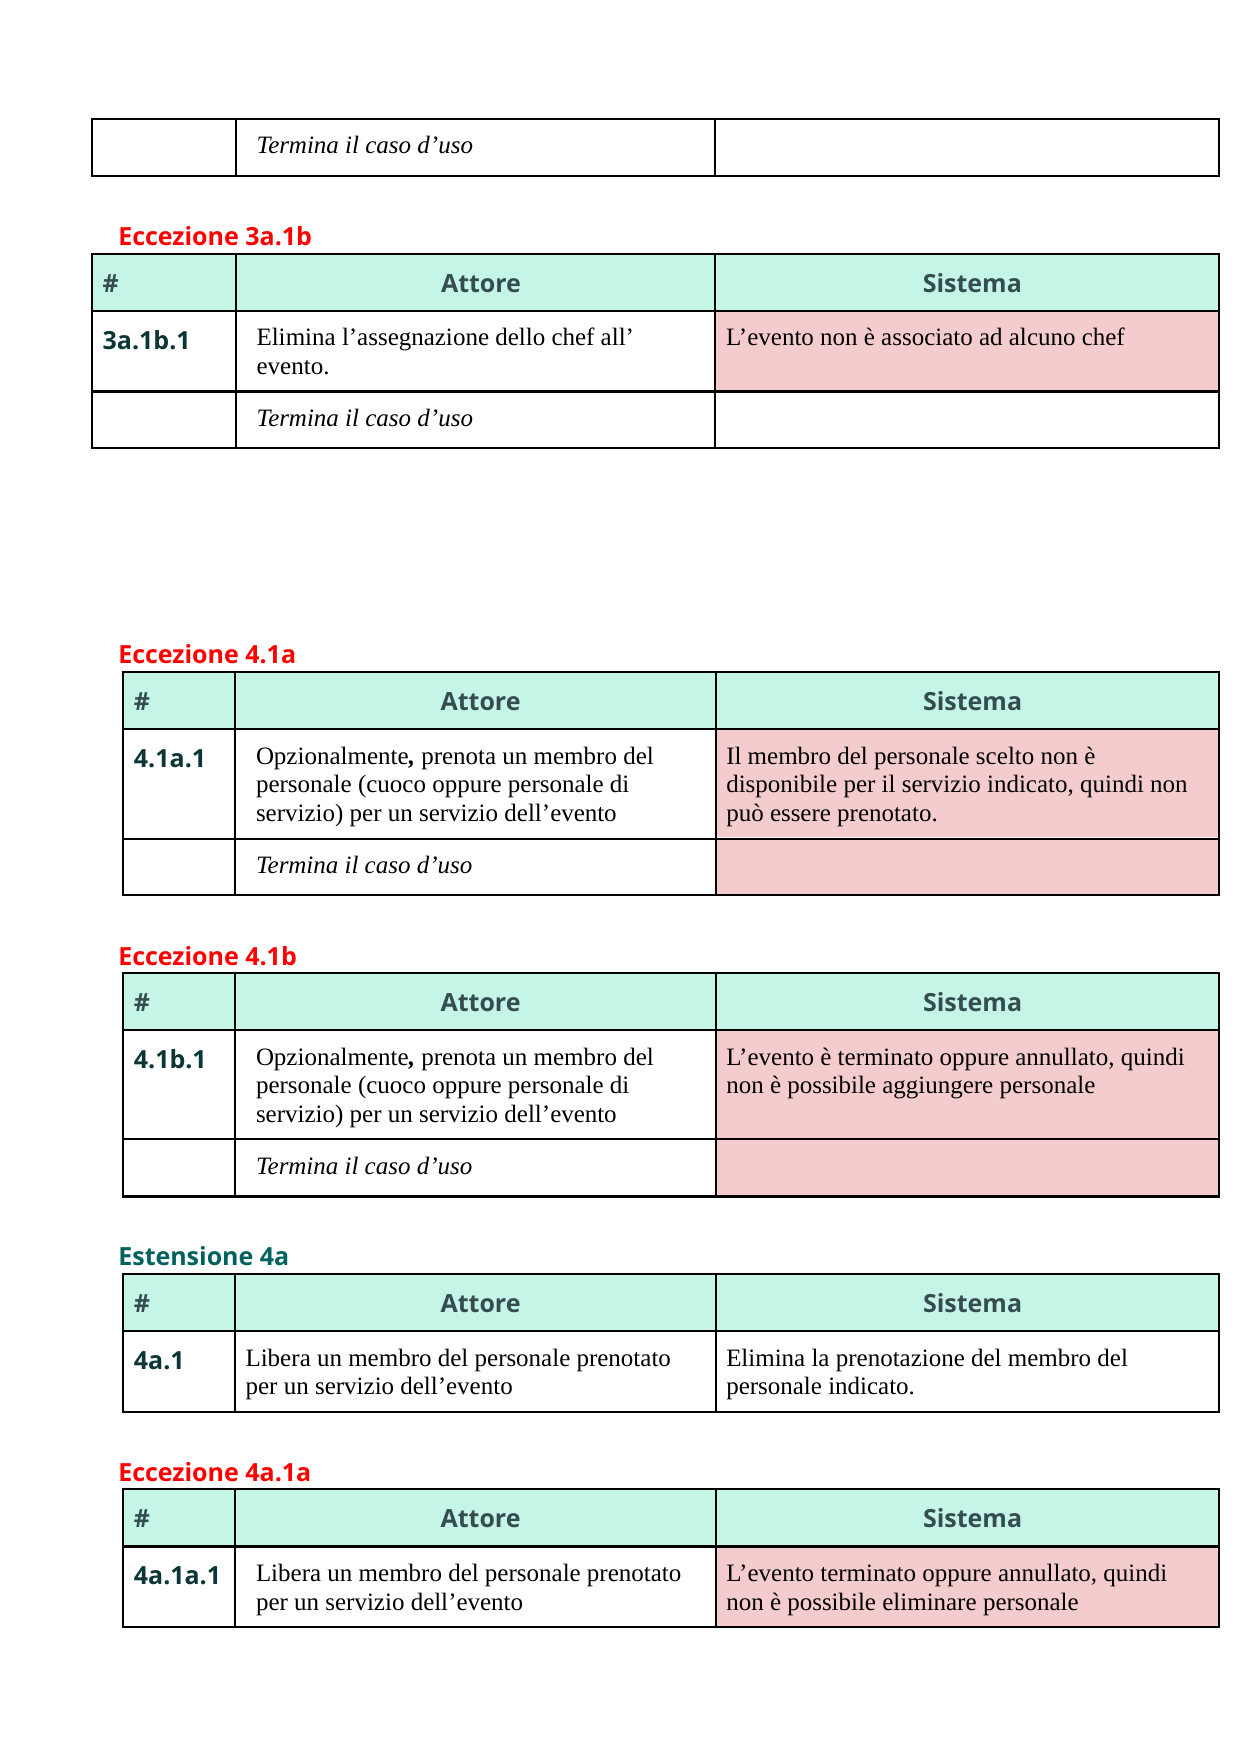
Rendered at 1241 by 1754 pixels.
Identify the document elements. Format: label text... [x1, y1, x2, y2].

table_cell 4.1b.1 [124, 1031, 234, 1138]
table_cell 4a.1a.1 [124, 1548, 234, 1626]
table_header Attore [236, 673, 715, 728]
table_cell [124, 1140, 234, 1195]
table_cell [93, 120, 235, 175]
table_header # [124, 1275, 234, 1330]
table_cell Elimina la prenotazione del membro del personale indicato. [717, 1332, 1218, 1411]
table_header Sistema [717, 1275, 1218, 1330]
table_cell L’evento non è associato ad alcuno chef [716, 312, 1218, 390]
table_cell 4.1a.1 [124, 730, 234, 837]
subtitle Eccezione 4a.1a [118, 1454, 1122, 1488]
table_header Attore [237, 255, 714, 310]
table_header Sistema [717, 673, 1218, 728]
table_header # [124, 1490, 234, 1545]
table_header # [124, 974, 234, 1029]
table_header Attore [236, 1490, 715, 1545]
table_cell [716, 120, 1218, 175]
table_cell L’evento terminato oppure annullato, quindi non è possibile eliminare personale [717, 1548, 1218, 1626]
table_cell L’evento è terminato oppure annullato, quindi non è possibile aggiungere personale [717, 1031, 1218, 1138]
table_cell Libera un membro del personale prenotato per un servizio dell’evento [236, 1332, 715, 1411]
table_cell [717, 840, 1218, 894]
table_cell Termina il caso d’uso [237, 393, 714, 447]
table_cell Opzionalmente, prenota un membro del personale (cuoco oppure personale di servizio) per un servizio dell’evento [236, 1031, 715, 1138]
table_cell [93, 393, 235, 447]
table_cell Termina il caso d’uso [237, 120, 714, 175]
table_cell [716, 393, 1218, 447]
subtitle Eccezione 3a.1b [118, 219, 1122, 253]
table_cell Libera un membro del personale prenotato per un servizio dell’evento [236, 1548, 715, 1626]
table_header # [124, 673, 234, 728]
table_cell Termina il caso d’uso [236, 1140, 715, 1195]
table_header # [93, 255, 235, 310]
table_cell Elimina l’assegnazione dello chef all’ evento. [237, 312, 714, 390]
table_header Sistema [717, 974, 1218, 1029]
table_cell 4a.1 [124, 1332, 234, 1411]
table_cell [717, 1140, 1218, 1195]
subtitle Eccezione 4.1a [118, 637, 1122, 671]
table_header Attore [236, 1275, 715, 1330]
table_cell Opzionalmente, prenota un membro del personale (cuoco oppure personale di servizio) per un servizio dell’evento [236, 730, 715, 837]
table_cell Il membro del personale scelto non è disponibile per il servizio indicato, quindi non può essere prenotato. [717, 730, 1218, 837]
table_header Sistema [717, 1490, 1218, 1545]
table_cell Termina il caso d’uso [236, 840, 715, 894]
subtitle Estensione 4a [118, 1239, 1122, 1273]
table_cell 3a.1b.1 [93, 312, 235, 390]
table_cell [124, 840, 234, 894]
table_header Sistema [716, 255, 1218, 310]
subtitle Eccezione 4.1b [118, 938, 1122, 972]
table_header Attore [236, 974, 715, 1029]
